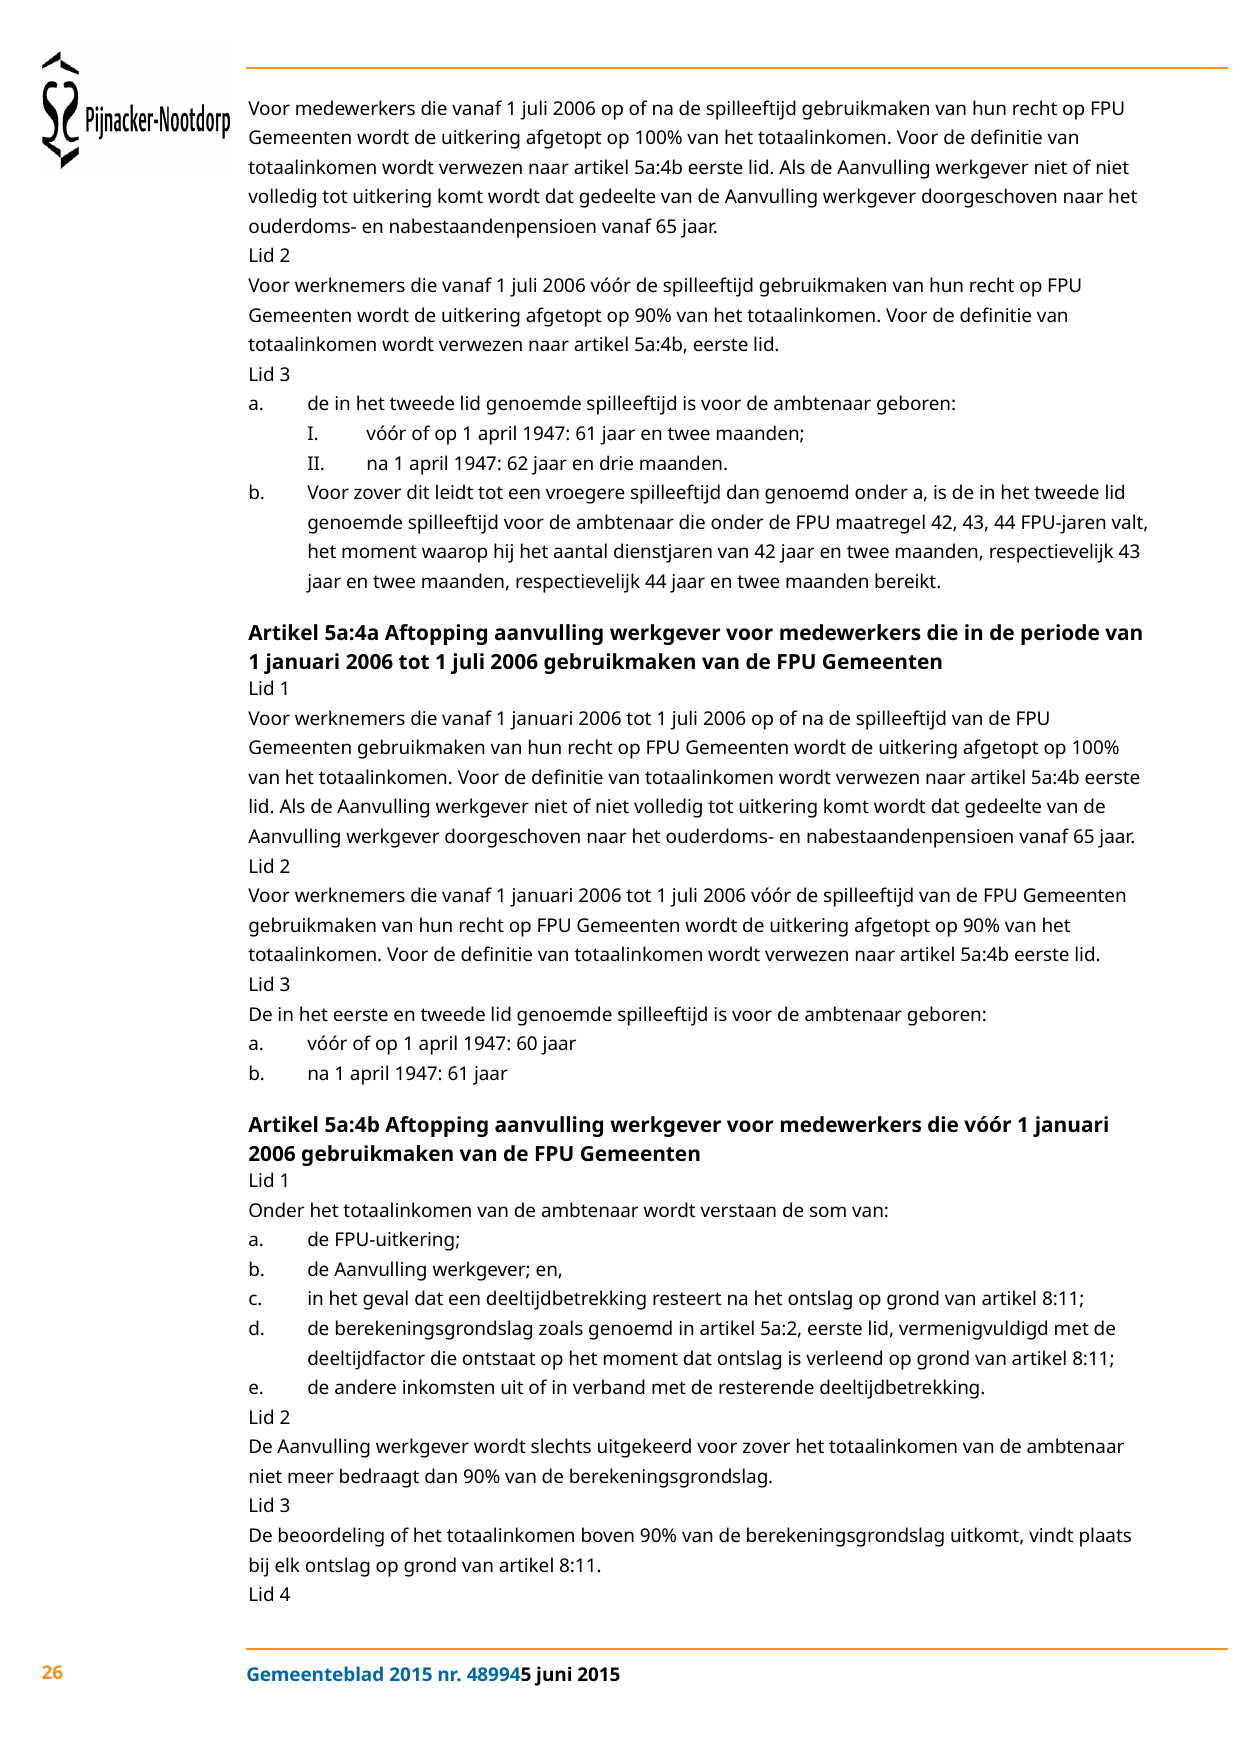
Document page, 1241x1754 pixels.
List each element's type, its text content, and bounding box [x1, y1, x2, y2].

list vóór of op 1 april 1947: 60 jaar [248, 1030, 1152, 1056]
text De Aanvulling werkgever wordt slechts uitgekeerd voor zover het totaalinkomen van de ambtenaar niet meer bedraagt dan 90% van de berekeningsgrondslag. [248, 1433, 1152, 1489]
text Lid 3 [248, 361, 1152, 387]
text Artikel 5a:4b Aftopping aanvulling werkgever voor medewerkers die vóór 1 januari 2006 gebruikmaken van de FPU Gemeenten [248, 1110, 1152, 1167]
list de berekeningsgrondslag zoals genoemd in artikel 5a:2, eerste lid, vermenigvuldigd met de deeltijdfactor die ontstaat op het moment dat ontslag is verleend op grond van artikel 8:11; [248, 1315, 1152, 1371]
text Lid 2 [248, 243, 1152, 268]
list de in het tweede lid genoemde spilleeftijd is voor de ambtenaar geboren: [248, 391, 1152, 416]
text Lid 2 [248, 853, 1152, 879]
list Voor zover dit leidt tot een vroegere spilleeftijd dan genoemd onder a, is de in het tweede lid genoemde spilleeftijd voor de ambtenaar die onder de FPU maatregel 42, 43, 44 FPU-jaren valt, het moment waarop hij het aantal dienstjaren van 42 jaar en twee maanden, respectievelijk 43 jaar en twee maanden, respectievelijk 44 jaar en twee maanden bereikt. [248, 479, 1152, 594]
picture [41, 47, 231, 172]
text Lid 3 [248, 971, 1152, 997]
list vóór of op 1 april 1947: 61 jaar en twee maanden; [307, 420, 1152, 446]
text Voor werknemers die vanaf 1 januari 2006 tot 1 juli 2006 op of na de spilleeftijd van de FPU Gemeenten gebruikmaken van hun recht op FPU Gemeenten wordt de uitkering afgetopt op 100% van het totaalinkomen. Voor de definitie van totaalinkomen wordt verwezen naar artikel 5a:4b eerste lid. Als de Aanvulling werkgever niet of niet volledig tot uitkering komt wordt dat gedeelte van de Aanvulling werkgever doorgeschoven naar het ouderdoms- en nabestaandenpensioen vanaf 65 jaar. [248, 705, 1152, 849]
text De in het eerste en tweede lid genoemde spilleeftijd is voor de ambtenaar geboren: [248, 1001, 1152, 1027]
list in het geval dat een deeltijdbetrekking resteert na het ontslag op grond van artikel 8:11; [248, 1286, 1152, 1311]
list de Aanvulling werkgever; en, [248, 1256, 1152, 1282]
text Lid 3 [248, 1493, 1152, 1518]
text Lid 2 [248, 1404, 1152, 1430]
text Voor werknemers die vanaf 1 juli 2006 vóór de spilleeftijd gebruikmaken van hun recht op FPU Gemeenten wordt de uitkering afgetopt op 90% van het totaalinkomen. Voor de definitie van totaalinkomen wordt verwezen naar artikel 5a:4b, eerste lid. [248, 272, 1152, 357]
text Onder het totaalinkomen van de ambtenaar wordt verstaan de som van: [248, 1197, 1152, 1223]
text Voor medewerkers die vanaf 1 juli 2006 op of na de spilleeftijd gebruikmaken van hun recht op FPU Gemeenten wordt de uitkering afgetopt op 100% van het totaalinkomen. Voor de definitie van totaalinkomen wordt verwezen naar artikel 5a:4b eerste lid. Als de Aanvulling werkgever niet of niet volledig tot uitkering komt wordt dat gedeelte van de Aanvulling werkgever doorgeschoven naar het ouderdoms- en nabestaandenpensioen vanaf 65 jaar. [248, 95, 1152, 239]
list na 1 april 1947: 61 jaar [248, 1060, 1152, 1086]
list de andere inkomsten uit of in verband met de resterende deeltijdbetrekking. [248, 1374, 1152, 1400]
text Artikel 5a:4a Aftopping aanvulling werkgever voor medewerkers die in de periode van 1 januari 2006 tot 1 juli 2006 gebruikmaken van de FPU Gemeenten [248, 618, 1152, 675]
text Lid 1 [248, 675, 1152, 701]
text Lid 4 [248, 1581, 1152, 1607]
list na 1 april 1947: 62 jaar en drie maanden. [307, 450, 1152, 476]
text Lid 1 [248, 1167, 1152, 1193]
text De beoordeling of het totaalinkomen boven 90% van de berekeningsgrondslag uitkomt, vindt plaats bij elk ontslag op grond van artikel 8:11. [248, 1522, 1152, 1578]
list de FPU-uitkering; [248, 1226, 1152, 1252]
text Voor werknemers die vanaf 1 januari 2006 tot 1 juli 2006 vóór de spilleeftijd van de FPU Gemeenten gebruikmaken van hun recht op FPU Gemeenten wordt de uitkering afgetopt op 90% van het totaalinkomen. Voor de definitie van totaalinkomen wordt verwezen naar artikel 5a:4b eerste lid. [248, 882, 1152, 967]
